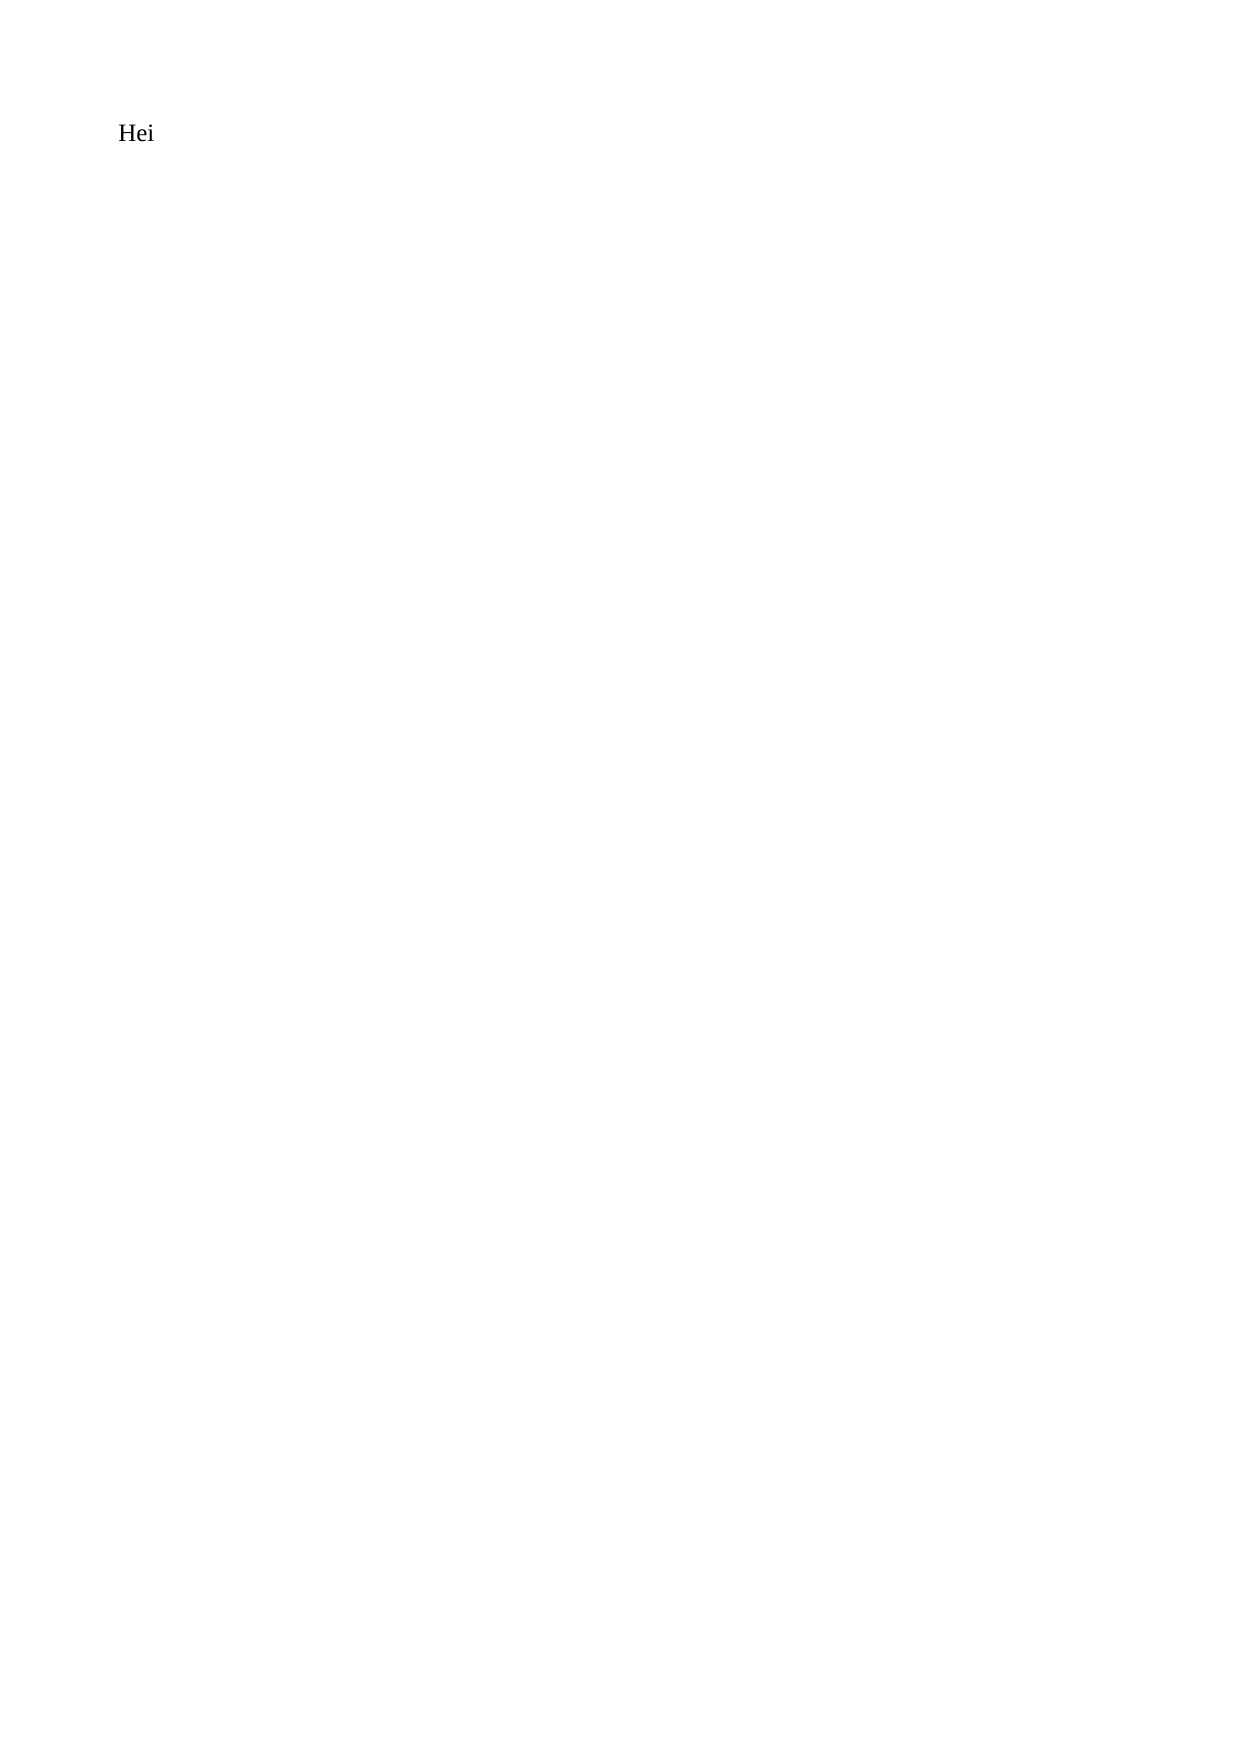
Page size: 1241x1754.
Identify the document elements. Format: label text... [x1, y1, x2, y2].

text Hei [118, 118, 1122, 147]
